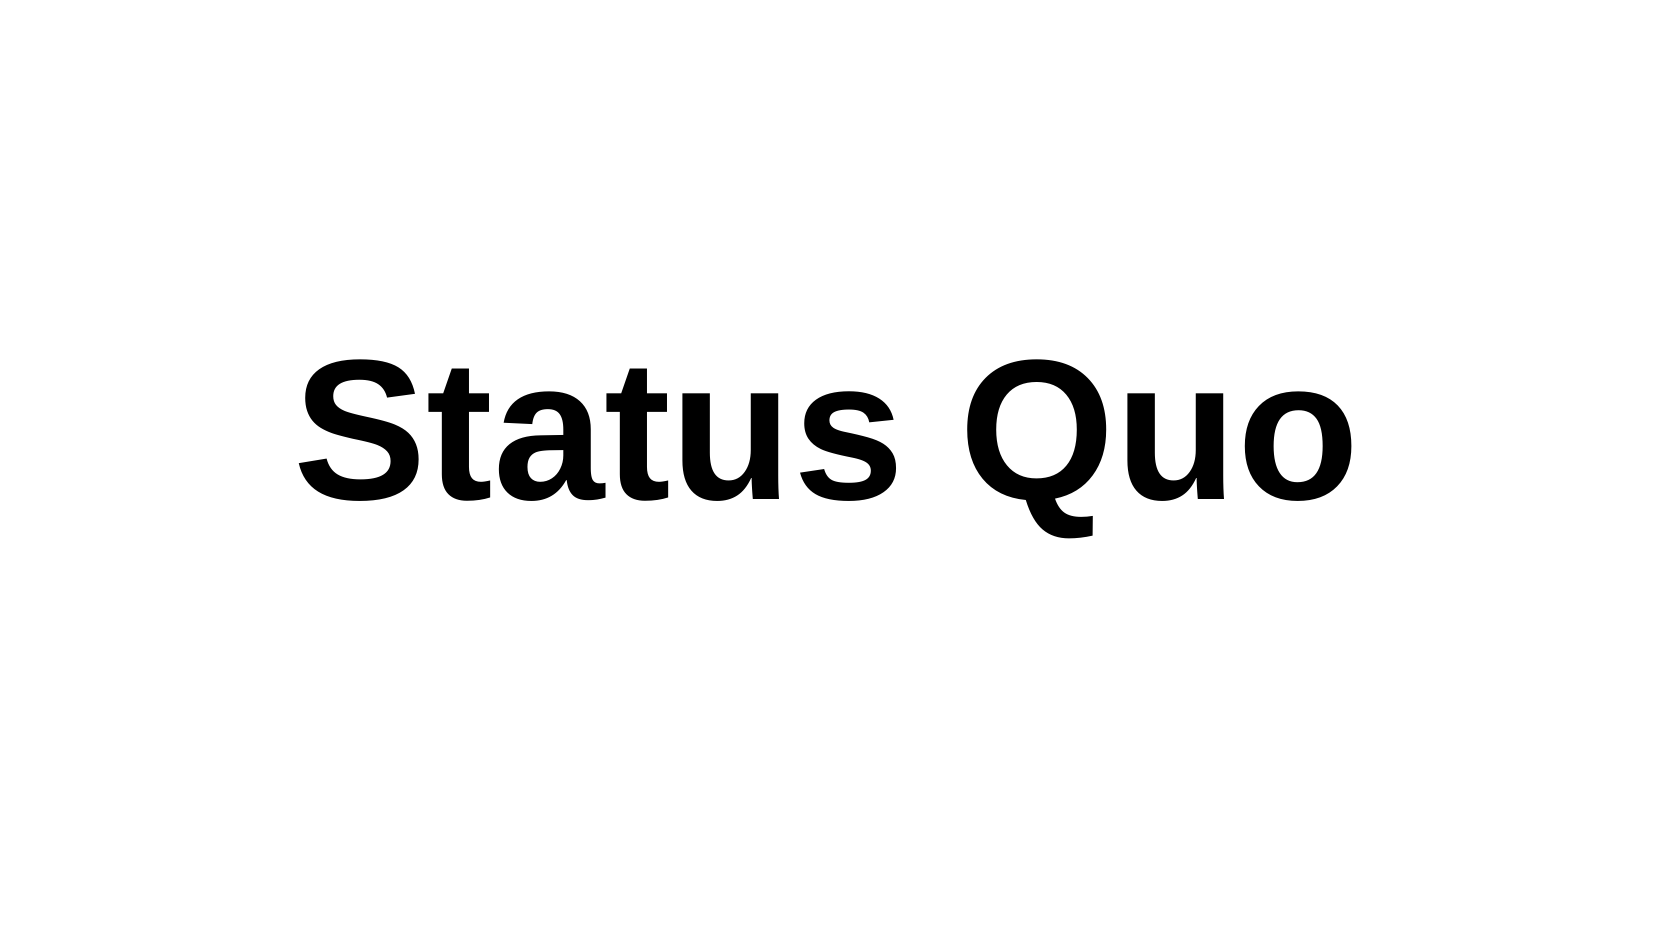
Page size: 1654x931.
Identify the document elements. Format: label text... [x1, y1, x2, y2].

title Status Quo [82, 336, 1571, 524]
